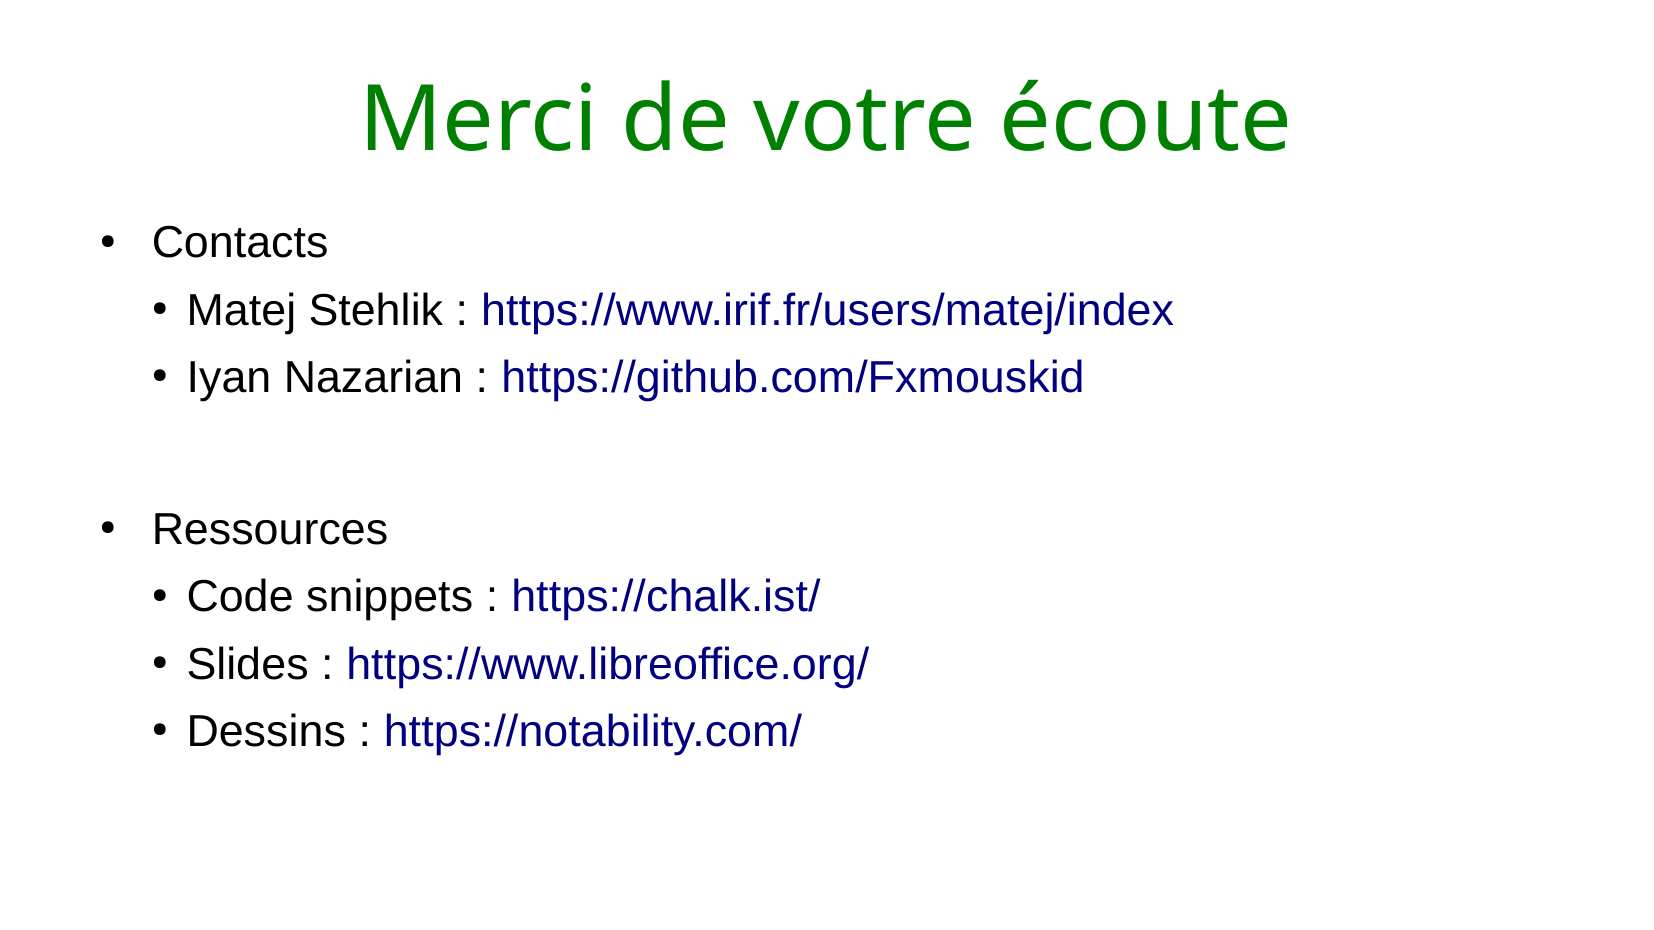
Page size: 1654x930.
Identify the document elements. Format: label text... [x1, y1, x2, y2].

title Merci de votre écoute [82, 36, 1571, 193]
list Contacts Matej Stehlik : https://www.irif.fr/users/matej/index Iyan Nazarian : https://github.com/Fxmouskid Ressources Code snippets : https://chalk.ist/ Slides : https://www.libreoffice.org/ Dessins : https://notability.com/ [82, 217, 1571, 757]
